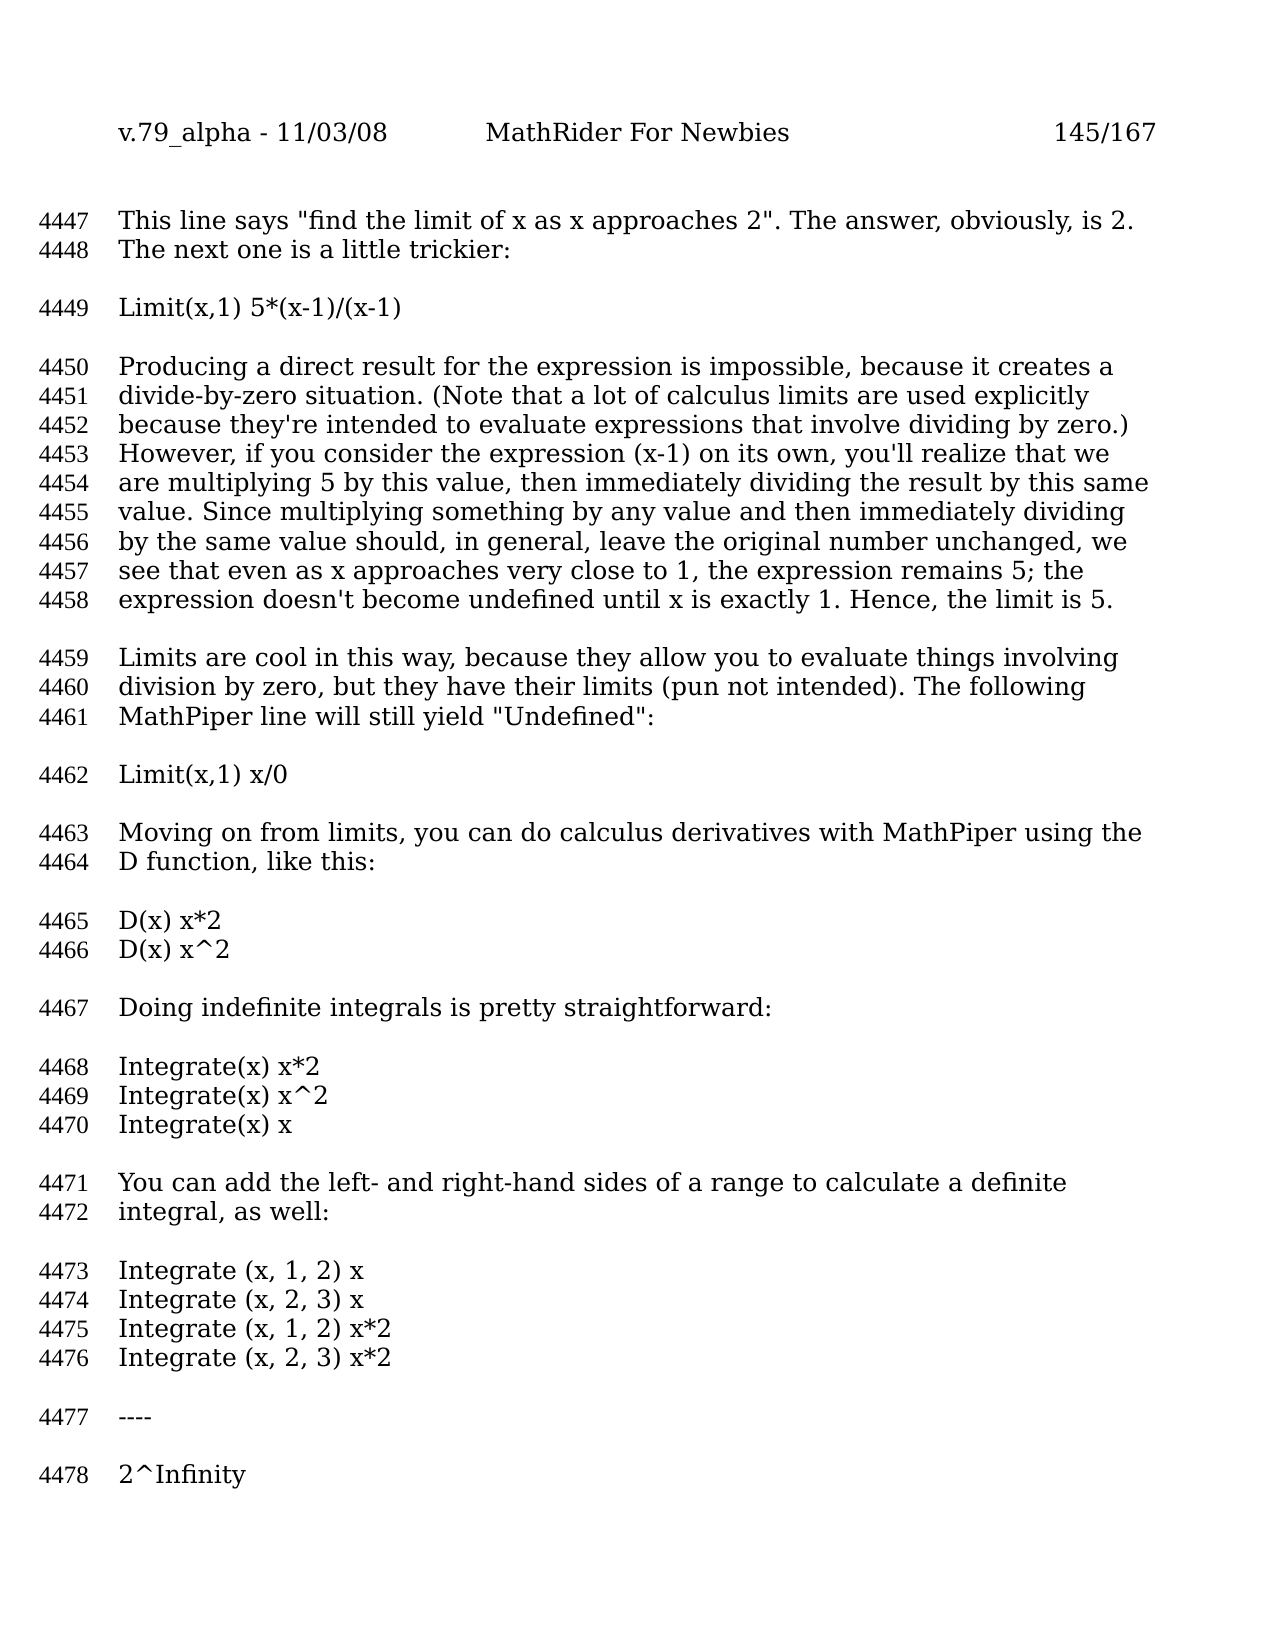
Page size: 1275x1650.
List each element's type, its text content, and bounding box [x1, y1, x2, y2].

text D(x) x*2 [118, 906, 1157, 935]
text ---- [118, 1402, 1157, 1431]
text Limit(x,1) x/0 [118, 760, 1157, 789]
text Integrate (x, 1, 2) x [118, 1256, 1157, 1285]
text Doing indefinite integrals is pretty straightforward: [118, 993, 1157, 1023]
text Integrate(x) x [118, 1110, 1157, 1139]
text Integrate (x, 1, 2) x*2 [118, 1314, 1157, 1343]
text You can add the left- and right-hand sides of a range to calculate a definite integral, as well: [118, 1168, 1157, 1227]
text D(x) x^2 [118, 935, 1157, 964]
text Integrate(x) x^2 [118, 1081, 1157, 1110]
text Moving on from limits, you can do calculus derivatives with MathPiper using the D function, like this: [118, 818, 1157, 877]
text Integrate (x, 2, 3) x [118, 1285, 1157, 1314]
text Integrate (x, 2, 3) x*2 [118, 1343, 1157, 1373]
text Integrate(x) x*2 [118, 1052, 1157, 1081]
text Producing a direct result for the expression is impossible, because it creates a divide-by-zero situation. (Note that a lot of calculus limits are used explicitly because they're intended to evaluate expressions that involve dividing by zero.) However, if you consider the expression (x-1) on its own, you'll realize that we are multiplying 5 by this value, then immediately dividing the result by this same value. Since multiplying something by any value and then immediately dividing by the same value should, in general, leave the original number unchanged, we see that even as x approaches very close to 1, the expression remains 5; the expression doesn't become undefined until x is exactly 1. Hence, the limit is 5. [118, 352, 1157, 614]
text Limits are cool in this way, because they allow you to evaluate things involving division by zero, but they have their limits (pun not intended). The following MathPiper line will still yield "Undefined": [118, 643, 1157, 731]
text This line says "find the limit of x as x approaches 2". The answer, obviously, is 2. The next one is a little trickier: [118, 206, 1157, 264]
text Limit(x,1) 5*(x-1)/(x-1) [118, 293, 1157, 323]
text 2^Infinity [118, 1460, 1157, 1489]
